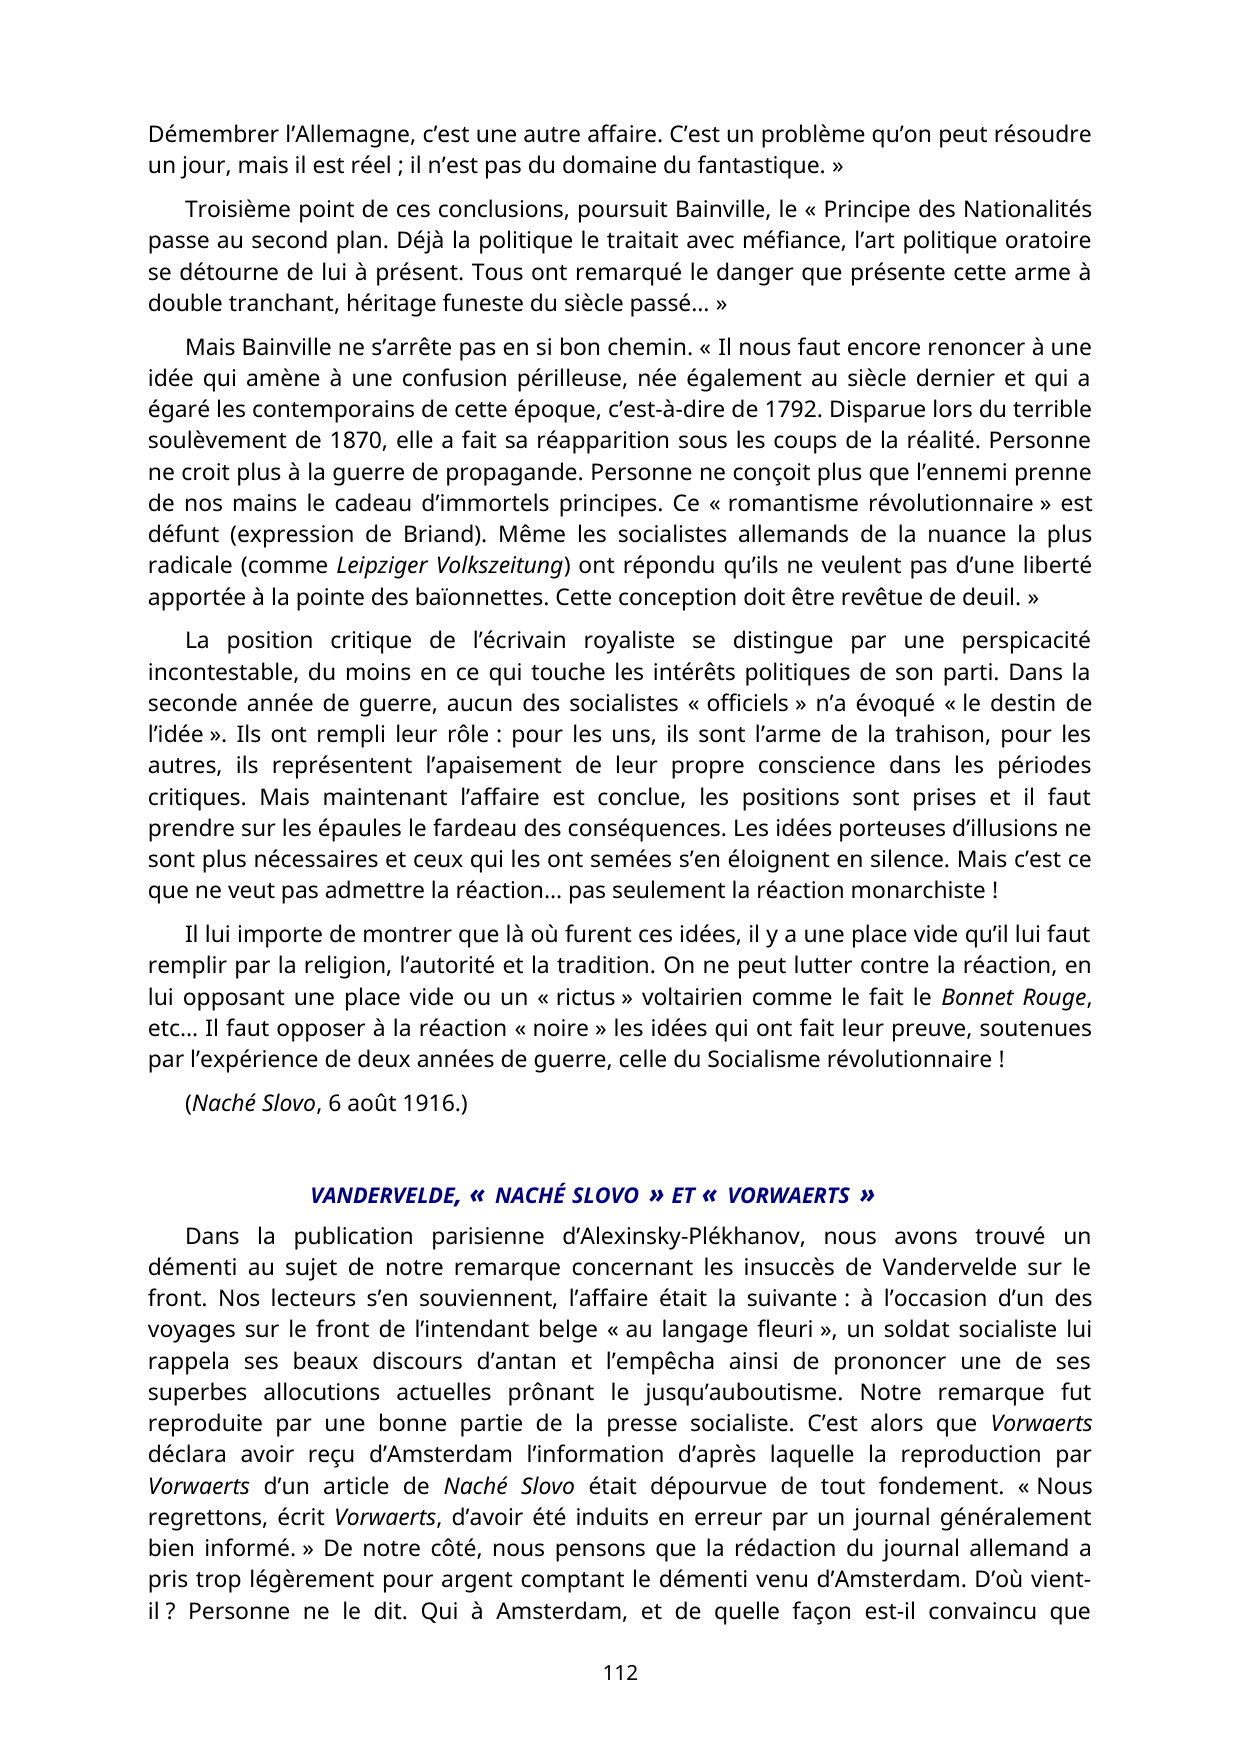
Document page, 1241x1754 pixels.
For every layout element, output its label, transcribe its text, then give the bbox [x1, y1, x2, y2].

text Dans la publication parisienne d’Alexinsky-Plékhanov, nous avons trouvé un démenti au sujet de notre remarque concernant les insuccès de Vandervelde sur le front. Nos lecteurs s’en souviennent, l’affaire était la suivante : à l’occasion d’un des voyages sur le front de l’intendant belge « au langage fleuri », un soldat socialiste lui rappela ses beaux discours d’antan et l’empêcha ainsi de prononcer une de ses superbes allocutions actuelles prônant le jusqu’auboutisme. Notre remarque fut reproduite par une bonne partie de la presse socialiste. C’est alors que Vorwaerts déclara avoir reçu d’Amsterdam l’information d’après laquelle la reproduction par Vorwaerts d’un article de Naché Slovo était dépourvue de tout fondement. « Nous regrettons, écrit Vorwaerts, d’avoir été induits en erreur par un journal généralement bien informé. » De notre côté, nous pensons que la rédaction du journal allemand a pris trop légèrement pour argent comptant le démenti venu d’Amsterdam. D’où vient-il ? Personne ne le dit. Qui à Amsterdam, et de quelle façon est-il convaincu que [148, 1219, 1093, 1626]
text Troisième point de ces conclusions, poursuit Bainville, le « Principe des Nationalités passe au second plan. Déjà la politique le traitait avec méfiance, l’art politique oratoire se détourne de lui à présent. Tous ont remarqué le danger que présente cette arme à double tranchant, héritage funeste du siècle passé… » [148, 193, 1093, 318]
text La position critique de l’écrivain royaliste se distingue par une perspicacité incontestable, du moins en ce qui touche les intérêts politiques de son parti. Dans la seconde année de guerre, aucun des socialistes « officiels » n’a évoqué « le destin de l’idée ». Ils ont rempli leur rôle : pour les uns, ils sont l’arme de la trahison, pour les autres, ils représentent l’apaisement de leur propre conscience dans les périodes critiques. Mais maintenant l’affaire est conclue, les positions sont prises et il faut prendre sur les épaules le fardeau des conséquences. Les idées porteuses d’illusions ne sont plus nécessaires et ceux qui les ont semées s’en éloignent en silence. Mais c’est ce que ne veut pas admettre la réaction… pas seulement la réaction monarchiste ! [148, 624, 1093, 906]
text Il lui importe de montrer que là où furent ces idées, il y a une place vide qu’il lui faut remplir par la religion, l’autorité et la tradition. On ne peut lutter contre la réaction, en lui opposant une place vide ou un « rictus » voltairien comme le fait le Bonnet Rouge, etc… Il faut opposer à la réaction « noire » les idées qui ont fait leur preuve, soutenues par l’expérience de deux années de guerre, celle du Socialisme révolutionnaire ! [148, 918, 1093, 1074]
text vandervelde, « naché slovo » et « vorwaerts » [96, 1174, 1093, 1211]
text Démembrer l’Allemagne, c’est une autre affaire. C’est un problème qu’on peut résoudre un jour, mais il est réel ; il n’est pas du domaine du fantastique. » [148, 118, 1093, 181]
text (Naché Slovo, 6 août 1916.) [148, 1087, 1093, 1118]
text Mais Bainville ne s’arrête pas en si bon chemin. « Il nous faut encore renoncer à une idée qui amène à une confusion périlleuse, née également au siècle dernier et qui a égaré les contemporains de cette époque, c’est-à-dire de 1792. Disparue lors du terrible soulèvement de 1870, elle a fait sa réapparition sous les coups de la réalité. Personne ne croit plus à la guerre de propagande. Personne ne conçoit plus que l’ennemi prenne de nos mains le cadeau d’immortels principes. Ce « romantisme révolutionnaire » est défunt (expression de Briand). Même les socialistes allemands de la nuance la plus radicale (comme Leipziger Volkszeitung) ont répondu qu’ils ne veulent pas d’une liberté apportée à la pointe des baïonnettes. Cette conception doit être revêtue de deuil. » [148, 331, 1093, 612]
